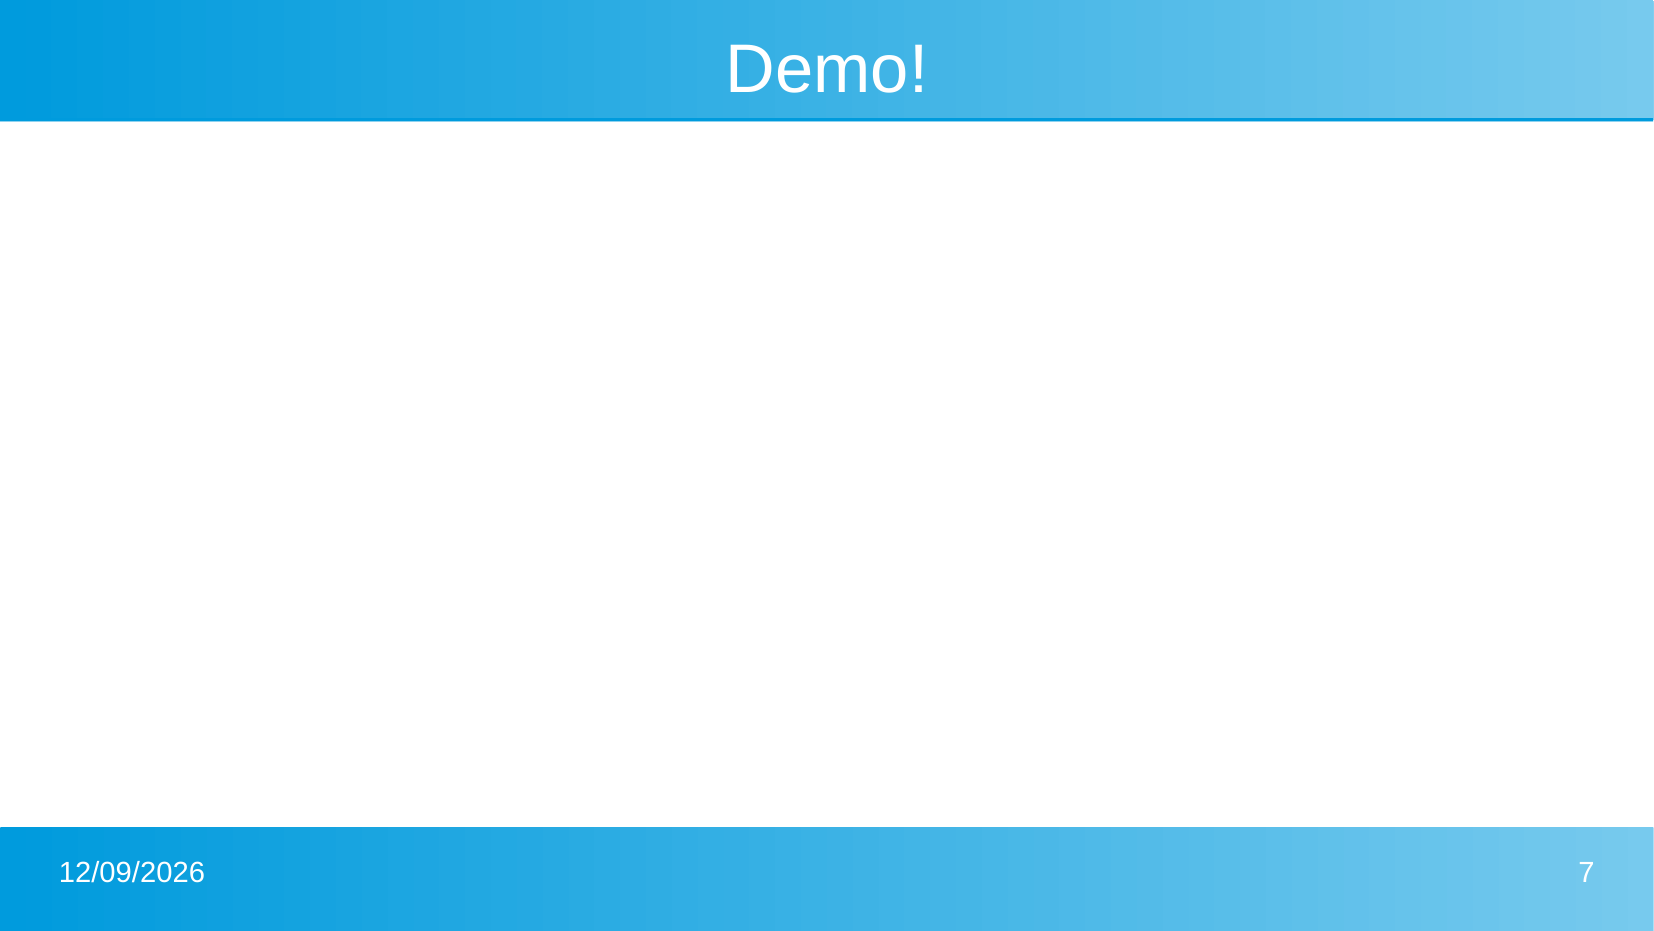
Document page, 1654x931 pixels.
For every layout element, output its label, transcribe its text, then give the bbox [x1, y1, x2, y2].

title Demo! [59, 29, 1595, 108]
